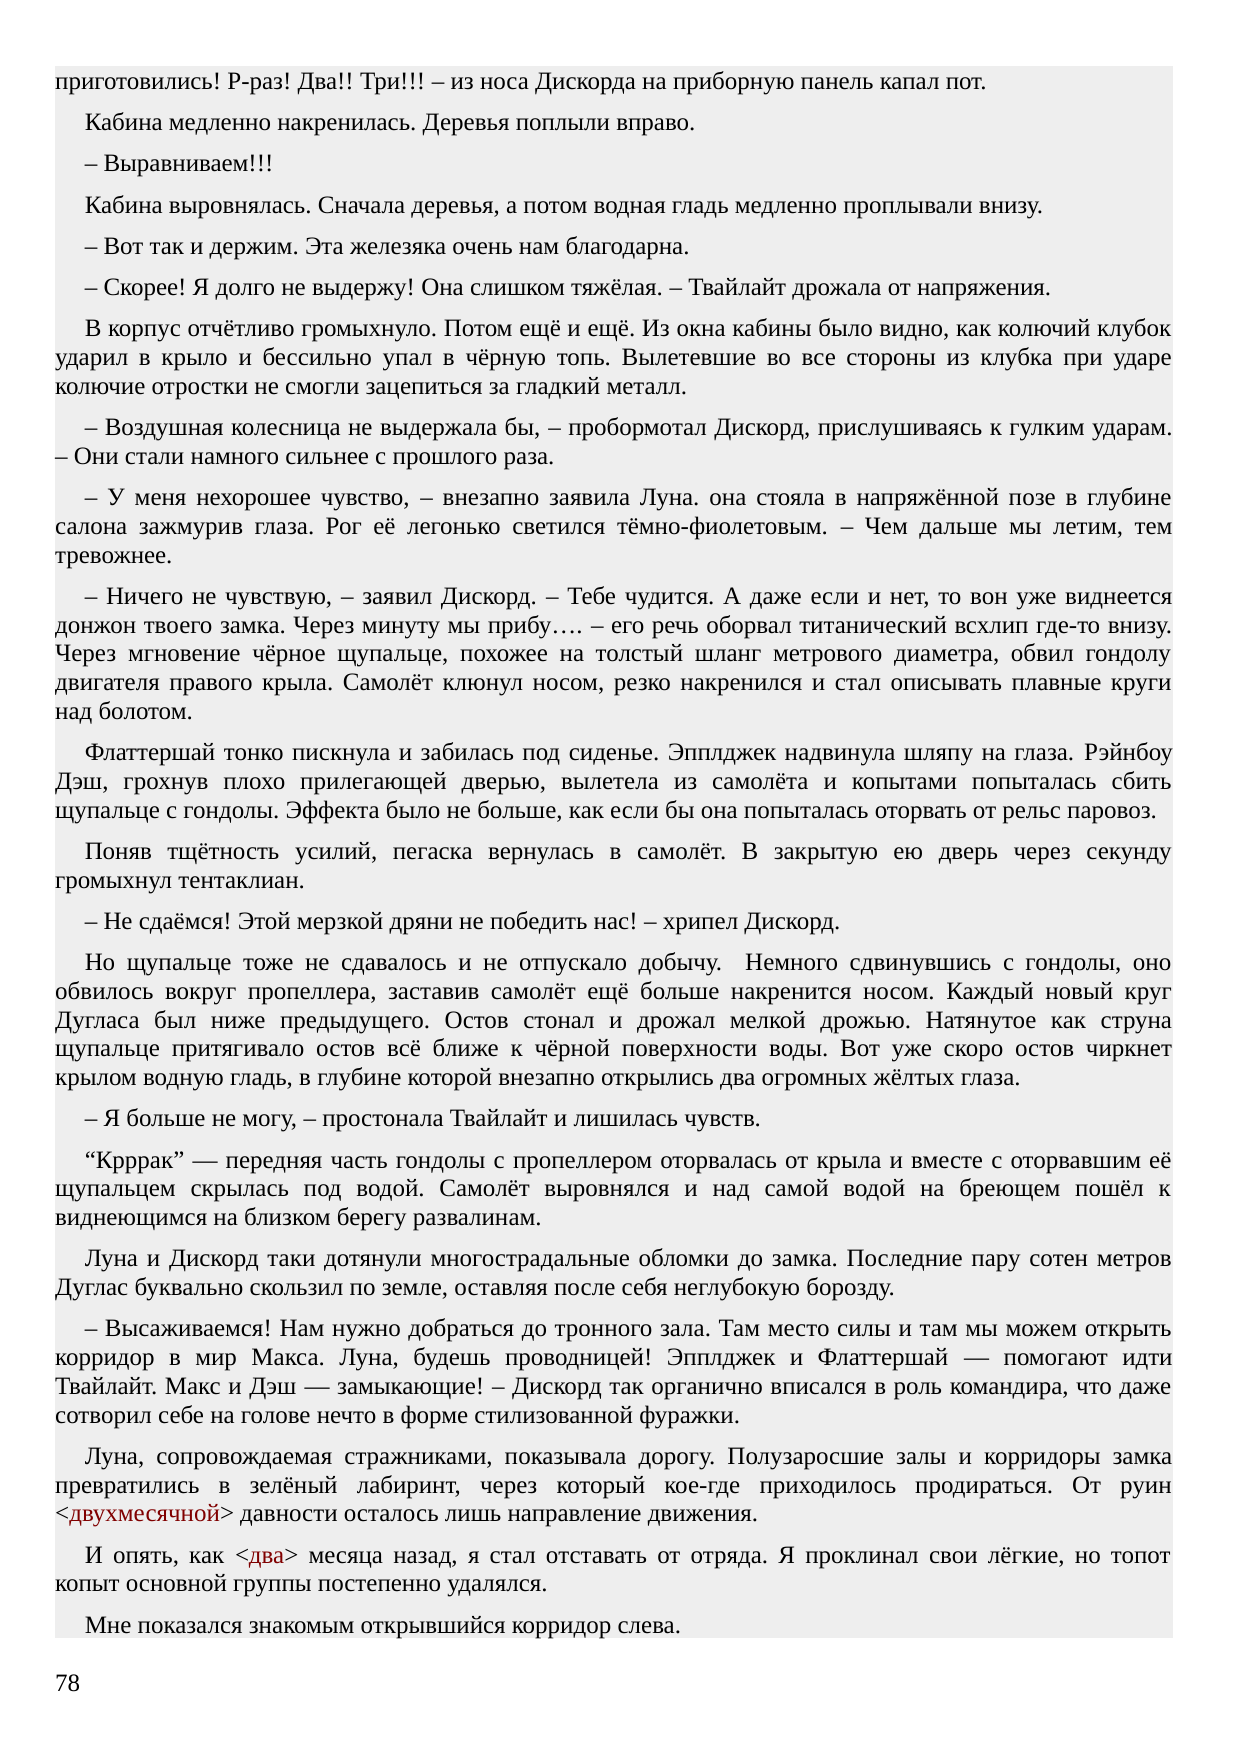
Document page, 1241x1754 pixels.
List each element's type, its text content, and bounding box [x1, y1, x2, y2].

text – Выравниваем!!! [55, 148, 1173, 177]
text Поняв тщётность усилий, пегаска вернулась в самолёт. В закрытую ею дверь через секунду громыхнул тентаклиан. [55, 836, 1173, 893]
text Кабина выровнялась. Сначала деревья, а потом водная гладь медленно проплывали внизу. [55, 190, 1173, 218]
text Мне показался знакомым открывшийся корридор слева. [55, 1610, 1173, 1638]
text В корпус отчётливо громыхнуло. Потом ещё и ещё. Из окна кабины было видно, как колючий клубок ударил в крыло и бессильно упал в чёрную топь. Вылетевшие во все стороны из клубка при ударе колючие отростки не смогли зацепиться за гладкий металл. [55, 313, 1173, 400]
text Луна и Дискорд таки дотянули многострадальные обломки до замка. Последние пару сотен метров Дуглас буквально скользил по земле, оставляя после себя неглубокую борозду. [55, 1243, 1173, 1301]
text Кабина медленно накренилась. Деревья поплыли вправо. [55, 107, 1173, 136]
text – У меня нехорошее чувство, – внезапно заявила Луна. она стояла в напряжённой позе в глубине салона зажмурив глаза. Рог её легонько светился тёмно-фиолетовым. – Чем дальше мы летим, тем тревожнее. [55, 482, 1173, 568]
text Но щупальце тоже не сдавалось и не отпускало добычу. Немного сдвинувшись с гондолы, оно обвилось вокруг пропеллера, заставив самолёт ещё больше накренится носом. Каждый новый круг Дугласа был ниже предыдущего. Остов стонал и дрожал мелкой дрожью. Натянутое как струна щупальце притягивало остов всё ближе к чёрной поверхности воды. Вот уже скоро остов чиркнет крылом водную гладь, в глубине которой внезапно открылись два огромных жёлтых глаза. [55, 947, 1173, 1091]
text – Скорее! Я долго не выдержу! Она слишком тяжёлая. – Твайлайт дрожала от напряжения. [55, 272, 1173, 301]
text – Не сдаёмся! Этой мерзкой дряни не победить нас! – хрипел Дискорд. [55, 906, 1173, 935]
text Луна, сопровождаемая стражниками, показывала дорогу. Полузаросшие залы и корридоры замка превратились в зелёный лабиринт, через который кое-где приходилось продираться. От руин <двухмесячной> давности осталось лишь направление движения. [55, 1441, 1173, 1527]
text – Высаживаемся! Нам нужно добраться до тронного зала. Там место силы и там мы можем открыть корридор в мир Макса. Луна, будешь проводницей! Эпплджек и Флаттершай — помогают идти Твайлайт. Макс и Дэш — замыкающие! – Дискорд так органично вписался в роль командира, что даже сотворил себе на голове нечто в форме стилизованной фуражки. [55, 1313, 1173, 1428]
text Флаттершай тонко пискнула и забилась под сиденье. Эпплджек надвинула шляпу на глаза. Рэйнбоу Дэш, грохнув плохо прилегающей дверью, вылетела из самолёта и копытами попыталась сбить щупальце с гондолы. Эффекта было не больше, как если бы она попыталась оторвать от рельс паровоз. [55, 737, 1173, 823]
text И опять, как <два> месяца назад, я стал отставать от отряда. Я проклинал свои лёгкие, но топот копыт основной группы постепенно удалялся. [55, 1540, 1173, 1597]
text приготовились! Р-раз! Два!! Три!!! – из носа Дискорда на приборную панель капал пот. [55, 66, 1173, 95]
text – Я больше не могу, – простонала Твайлайт и лишилась чувств. [55, 1103, 1173, 1132]
text – Воздушная колесница не выдержала бы, – пробормотал Дискорд, прислушиваясь к гулким ударам. – Они стали намного сильнее с прошлого раза. [55, 412, 1173, 470]
text “Крррак” — передняя часть гондолы с пропеллером оторвалась от крыла и вместе с оторвавшим её щупальцем скрылась под водой. Самолёт выровнялся и над самой водой на бреющем пошёл к виднеющимся на близком берегу развалинам. [55, 1145, 1173, 1231]
text – Ничего не чувствую, – заявил Дискорд. – Тебе чудится. А даже если и нет, то вон уже виднеется донжон твоего замка. Через минуту мы прибу…. – его речь оборвал титанический всхлип где-то внизу. Через мгновение чёрное щупальце, похожее на толстый шланг метрового диаметра, обвил гондолу двигателя правого крыла. Самолёт клюнул носом, резко накренился и стал описывать плавные круги над болотом. [55, 581, 1173, 725]
text – Вот так и держим. Эта железяка очень нам благодарна. [55, 231, 1173, 260]
